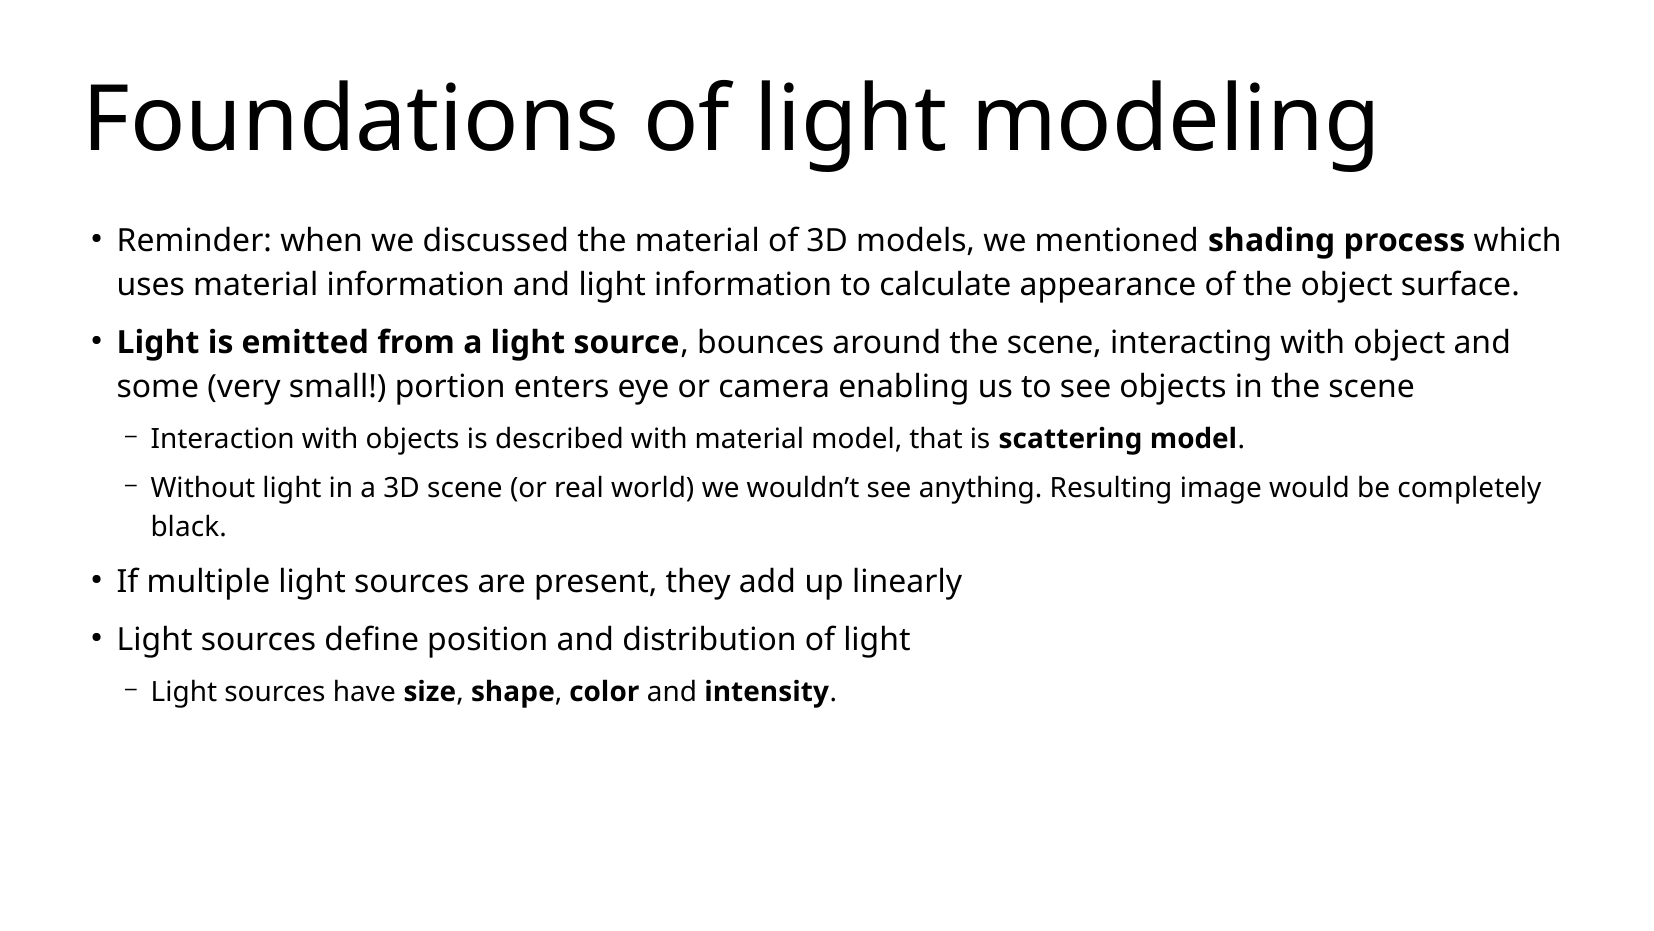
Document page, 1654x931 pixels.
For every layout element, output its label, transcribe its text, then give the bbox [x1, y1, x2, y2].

title Foundations of light modeling [82, 37, 1571, 193]
list Reminder: when we discussed the material of 3D models, we mentioned shading process which uses material information and light information to calculate appearance of the object surface. Light is emitted from a light source, bounces around the scene, interacting with object and some (very small!) portion enters eye or camera enabling us to see objects in the scene Interaction with objects is described with material model, that is scattering model. Without light in a 3D scene (or real world) we wouldn’t see anything. Resulting image would be completely black. If multiple light sources are present, they add up linearly Light sources define position and distribution of light Light sources have size, shape, color and intensity. [82, 217, 1571, 758]
